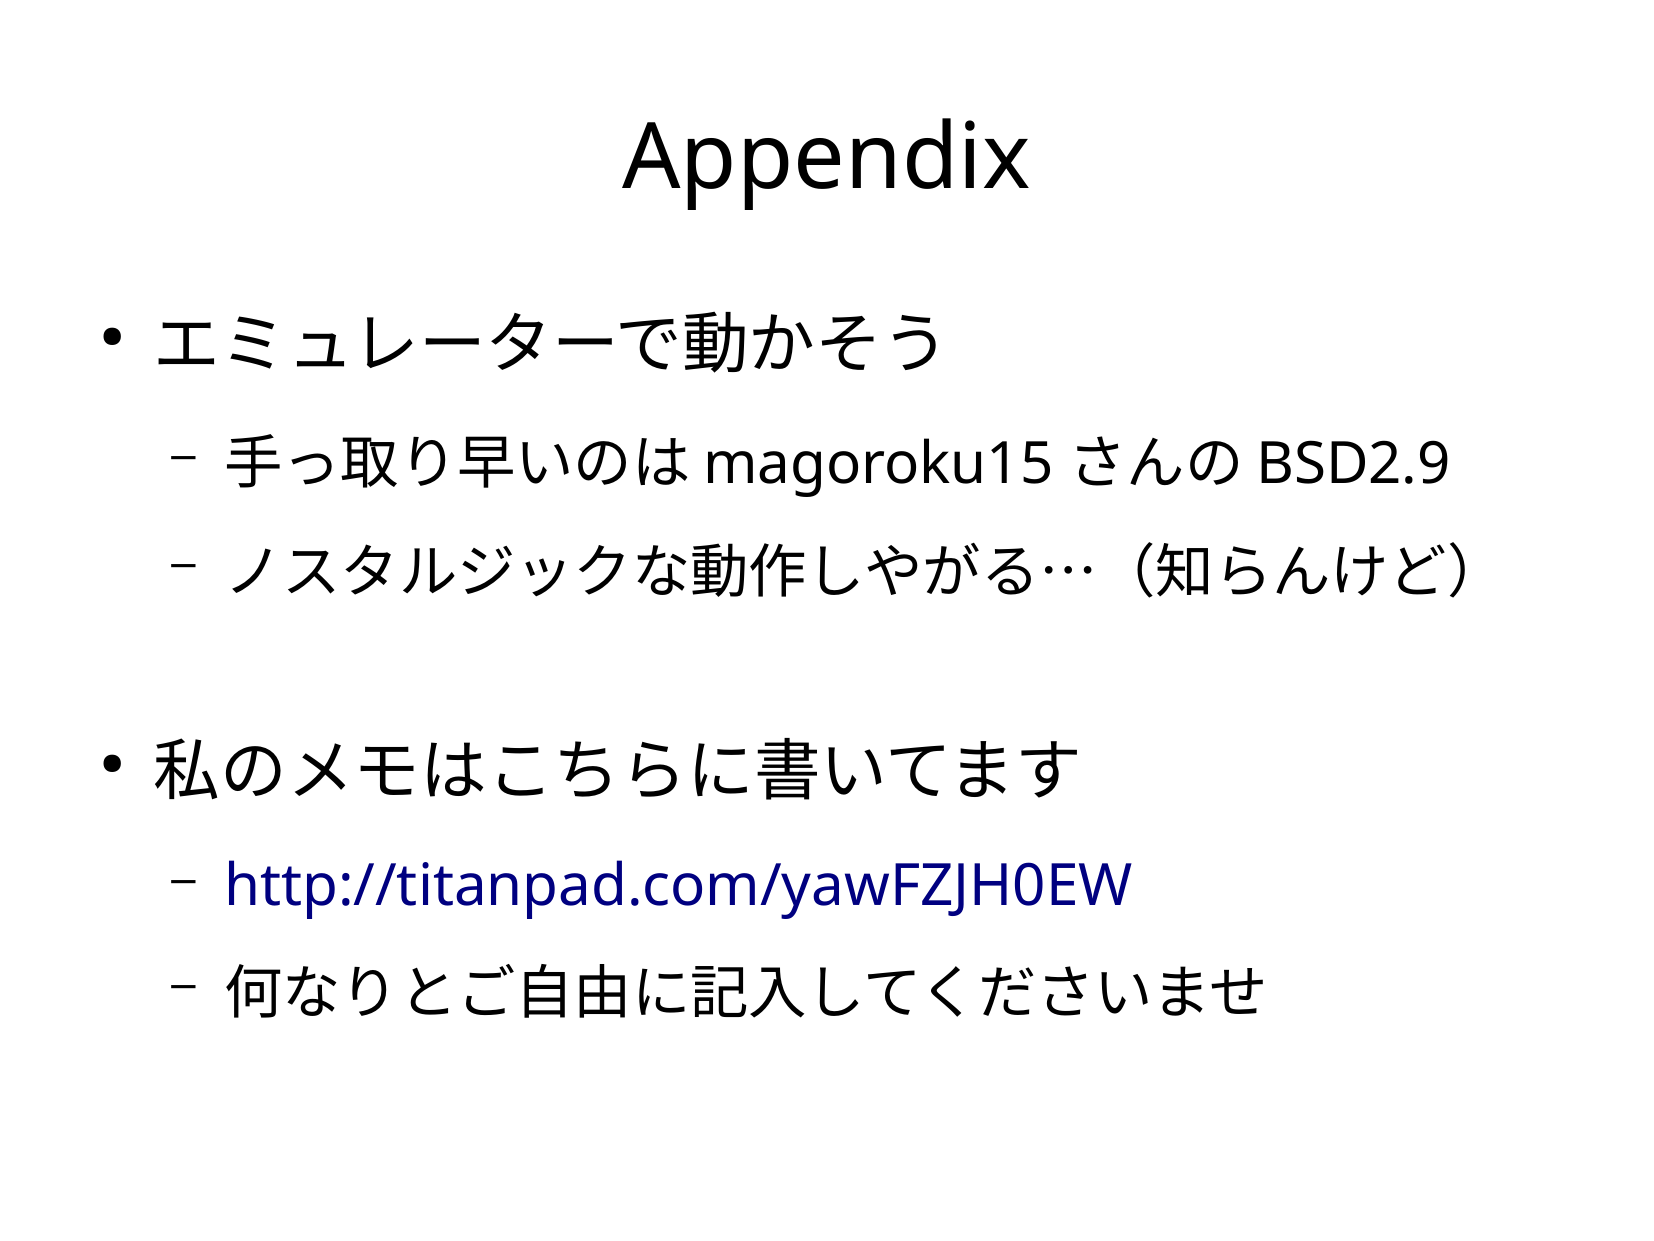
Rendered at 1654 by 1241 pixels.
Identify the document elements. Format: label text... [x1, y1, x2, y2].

list エミュレーターで動かそう 手っ取り早いのは magoroku15 さんの BSD2.9 ノスタルジックな動作しやがる…（知らんけど） 私のメモはこちらに書いてます http://titanpad.com/yawFZJH0EW 何なりとご自由に記入してくださいませ [82, 290, 1538, 1170]
title Appendix [82, 49, 1571, 257]
